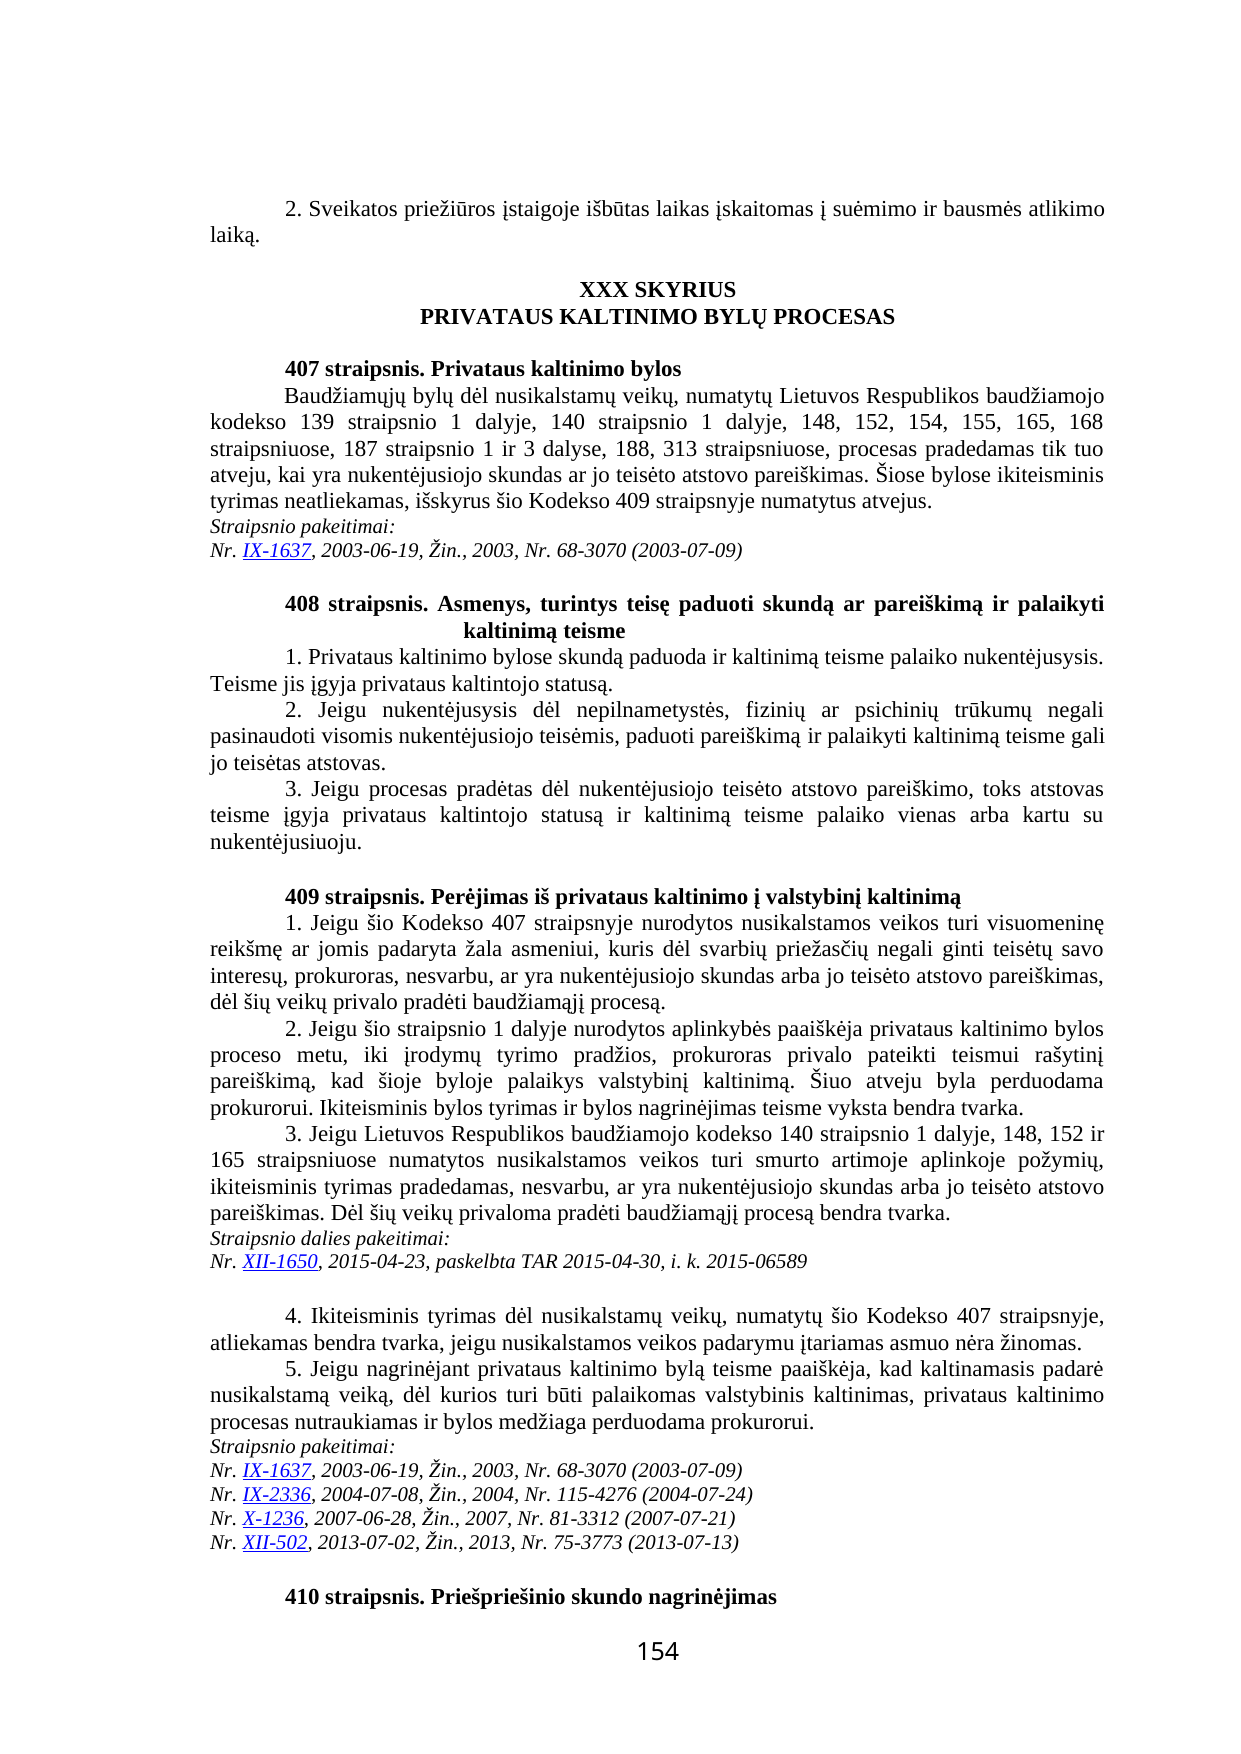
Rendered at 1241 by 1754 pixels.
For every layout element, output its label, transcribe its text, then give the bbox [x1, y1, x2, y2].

text 3. Jeigu Lietuvos Respublikos baudžiamojo kodekso 140 straipsnio 1 dalyje, 148, 152 ir 165 straipsniuose numatytos nusikalstamos veikos turi smurto artimoje aplinkoje požymių, ikiteisminis tyrimas pradedamas, nesvarbu, ar yra nukentėjusiojo skundas arba jo teisėto atstovo pareiškimas. Dėl šių veikų privaloma pradėti baudžiamąjį procesą bendra tvarka. [210, 1120, 1106, 1225]
text Nr. IX-1637, 2003-06-19, Žin., 2003, Nr. 68-3070 (2003-07-09) [210, 1458, 1106, 1482]
text 1. Jeigu šio Kodekso 407 straipsnyje nurodytos nusikalstamos veikos turi visuomeninę reikšmę ar jomis padaryta žala asmeniui, kuris dėl svarbių priežasčių negali ginti teisėtų savo interesų, prokuroras, nesvarbu, ar yra nukentėjusiojo skundas arba jo teisėto atstovo pareiškimas, dėl šių veikų privalo pradėti baudžiamąjį procesą. [210, 909, 1106, 1014]
text 5. Jeigu nagrinėjant privataus kaltinimo bylą teisme paaiškėja, kad kaltinamasis padarė nusikalstamą veiką, dėl kurios turi būti palaikomas valstybinis kaltinimas, privataus kaltinimo procesas nutraukiamas ir bylos medžiaga perduodama prokurorui. [210, 1355, 1106, 1434]
text Straipsnio dalies pakeitimai: [210, 1225, 1106, 1249]
text Nr. IX-1637, 2003-06-19, Žin., 2003, Nr. 68-3070 (2003-07-09) [210, 538, 1106, 562]
text privataus kaltinimo bylų Procesas [210, 303, 1106, 329]
text 408 straipsnis. Asmenys, turintys teisę paduoti skundą ar pareiškimą ir palaikyti kaltinimą teisme [285, 591, 1106, 643]
text 2. Jeigu šio straipsnio 1 dalyje nurodytos aplinkybės paaiškėja privataus kaltinimo bylos proceso metu, iki įrodymų tyrimo pradžios, prokuroras privalo pateikti teismui rašytinį pareiškimą, kad šioje byloje palaikys valstybinį kaltinimą. Šiuo atveju byla perduodama prokurorui. Ikiteisminis bylos tyrimas ir bylos nagrinėjimas teisme vyksta bendra tvarka. [210, 1014, 1106, 1120]
text Baudžiamųjų bylų dėl nusikalstamų veikų, numatytų Lietuvos Respublikos baudžiamojo kodekso 139 straipsnio 1 dalyje, 140 straipsnio 1 dalyje, 148, 152, 154, 155, 165, 168 straipsniuose, 187 straipsnio 1 ir 3 dalyse, 188, 313 straipsniuose, procesas pradedamas tik tuo atveju, kai yra nukentėjusiojo skundas ar jo teisėto atstovo pareiškimas. Šiose bylose ikiteisminis tyrimas neatliekamas, išskyrus šio Kodekso 409 straipsnyje numatytus atvejus. [210, 382, 1106, 514]
text Straipsnio pakeitimai: [210, 1434, 1106, 1458]
text Nr. IX-2336, 2004-07-08, Žin., 2004, Nr. 115-4276 (2004-07-24) [210, 1482, 1106, 1506]
text 3. Jeigu procesas pradėtas dėl nukentėjusiojo teisėto atstovo pareiškimo, toks atstovas teisme įgyja privataus kaltintojo statusą ir kaltinimą teisme palaiko vienas arba kartu su nukentėjusiuoju. [210, 775, 1106, 854]
text 2. Sveikatos priežiūros įstaigoje išbūtas laikas įskaitomas į suėmimo ir bausmės atlikimo laiką. [210, 195, 1106, 248]
text 409 straipsnis. Perėjimas iš privataus kaltinimo į valstybinį kaltinimą [210, 883, 1106, 909]
text Nr. XII-1650, 2015-04-23, paskelbta TAR 2015-04-30, i. k. 2015-06589 [210, 1249, 1106, 1273]
text Straipsnio pakeitimai: [210, 514, 1106, 538]
text 410 straipsnis. Priešpriešinio skundo nagrinėjimas [210, 1583, 1106, 1609]
text XXX skyrius [210, 276, 1106, 303]
text 407 straipsnis. Privataus kaltinimo bylos [210, 356, 1106, 382]
text Nr. X-1236, 2007-06-28, Žin., 2007, Nr. 81-3312 (2007-07-21) [210, 1506, 1106, 1530]
text Nr. XII-502, 2013-07-02, Žin., 2013, Nr. 75-3773 (2013-07-13) [210, 1530, 1106, 1554]
text 4. Ikiteisminis tyrimas dėl nusikalstamų veikų, numatytų šio Kodekso 407 straipsnyje, atliekamas bendra tvarka, jeigu nusikalstamos veikos padarymu įtariamas asmuo nėra žinomas. [210, 1302, 1106, 1355]
text 2. Jeigu nukentėjusysis dėl nepilnametystės, fizinių ar psichinių trūkumų negali pasinaudoti visomis nukentėjusiojo teisėmis, paduoti pareiškimą ir palaikyti kaltinimą teisme gali jo teisėtas atstovas. [210, 696, 1106, 775]
text 1. Privataus kaltinimo bylose skundą paduoda ir kaltinimą teisme palaiko nukentėjusysis. Teisme jis įgyja privataus kaltintojo statusą. [210, 643, 1106, 696]
